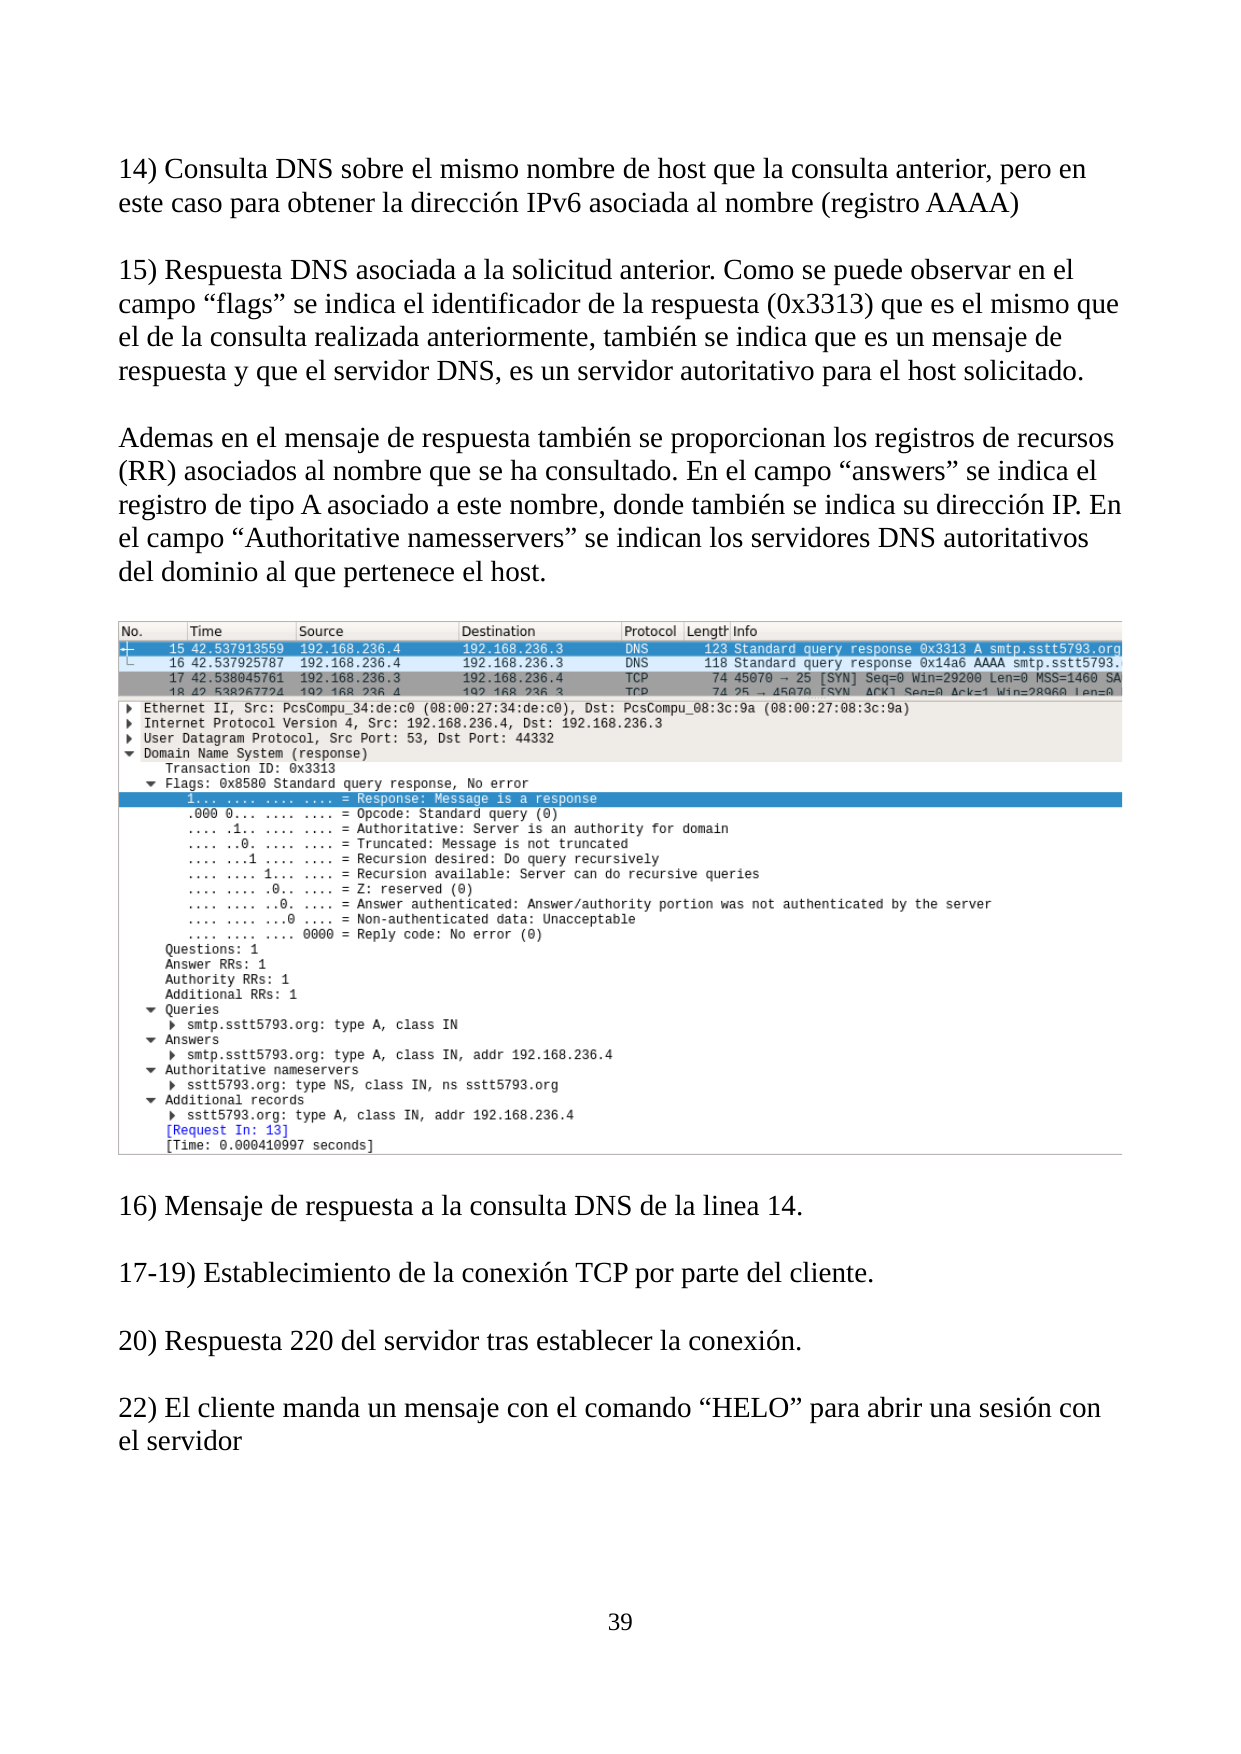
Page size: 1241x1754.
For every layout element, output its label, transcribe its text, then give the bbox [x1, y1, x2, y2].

text 15) Respuesta DNS asociada a la solicitud anterior. Como se puede observar en el campo “flags” se indica el identificador de la respuesta (0x3313) que es el mismo que el de la consulta realizada anteriormente, también se indica que es un mensaje de respuesta y que el servidor DNS, es un servidor autoritativo para el host solicitado. [118, 252, 1122, 386]
picture [118, 621, 1123, 1155]
text 17-19) Establecimiento de la conexión TCP por parte del cliente. [118, 1256, 1122, 1289]
text 16) Mensaje de respuesta a la consulta DNS de la linea 14. [118, 1188, 1122, 1222]
text 14) Consulta DNS sobre el mismo nombre de host que la consulta anterior, pero en este caso para obtener la dirección IPv6 asociada al nombre (registro AAAA) [118, 152, 1122, 219]
text Ademas en el mensaje de respuesta también se proporcionan los registros de recursos (RR) asociados al nombre que se ha consultado. En el campo “answers” se indica el registro de tipo A asociado a este nombre, donde también se indica su dirección IP. En el campo “Authoritative namesservers” se indican los servidores DNS autoritativos del dominio al que pertenece el host. [118, 420, 1122, 588]
text 22) El cliente manda un mensaje con el comando “HELO” para abrir una sesión con el servidor [118, 1390, 1122, 1457]
text 20) Respuesta 220 del servidor tras establecer la conexión. [118, 1323, 1122, 1356]
